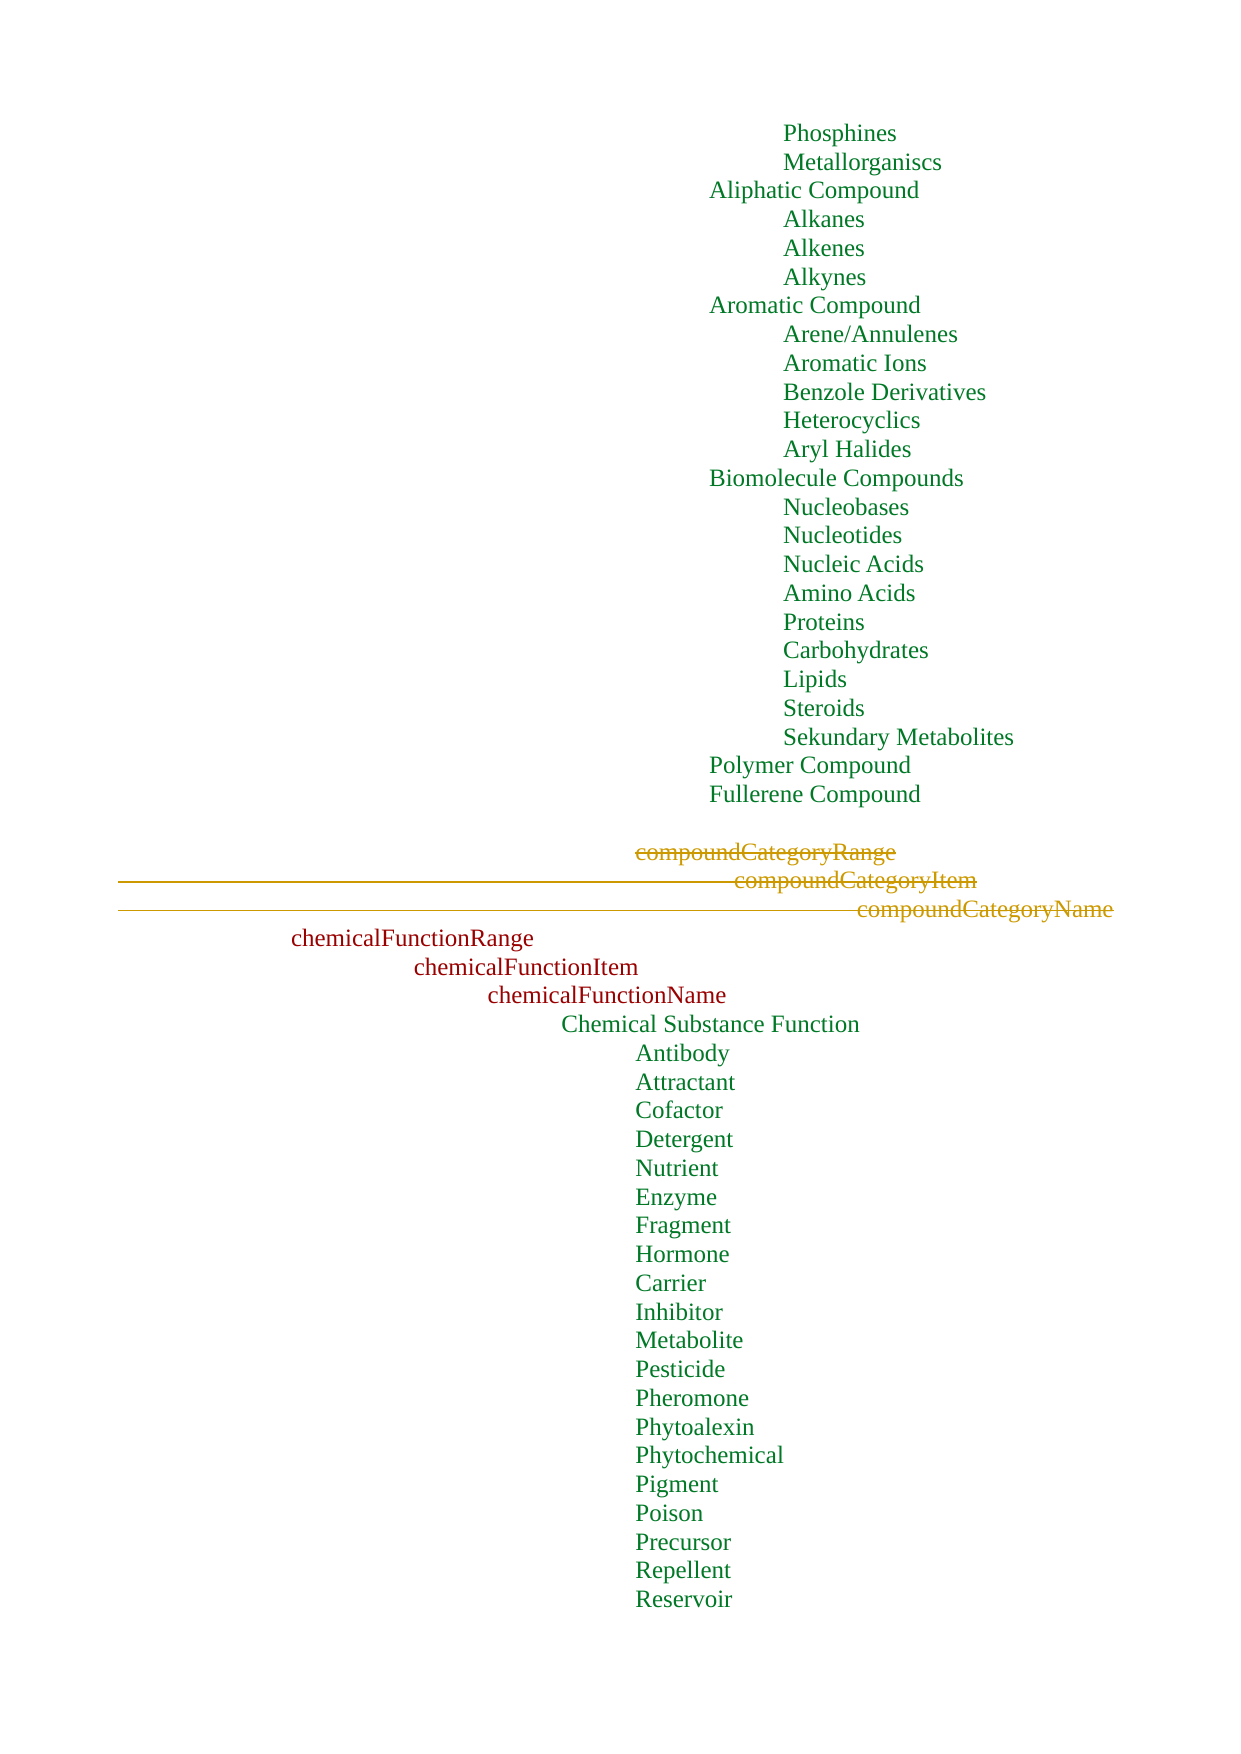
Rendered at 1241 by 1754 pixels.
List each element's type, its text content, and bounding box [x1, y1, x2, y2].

text Metallorganiscs [118, 147, 1122, 176]
text Aliphatic Compound [118, 176, 1122, 204]
text Alkynes [118, 262, 1122, 291]
text Amino Acids [118, 578, 1122, 607]
text Heterocyclics [118, 406, 1122, 434]
text Precursor [118, 1527, 1122, 1556]
text Nucleotides [118, 521, 1122, 549]
text Aromatic Compound [118, 291, 1122, 319]
text Alkanes [118, 204, 1122, 233]
text Reservoir [118, 1584, 1122, 1613]
text Aromatic Ions [118, 348, 1122, 377]
text Carrier [118, 1268, 1122, 1297]
text Aryl Halides [118, 434, 1122, 463]
text Enzyme [118, 1182, 1122, 1211]
text Inhibitor [118, 1297, 1122, 1326]
text chemicalFunctionItem [118, 952, 1122, 981]
text Hormone [118, 1239, 1122, 1268]
text Nutrient [118, 1153, 1122, 1182]
text chemicalFunctionRange [118, 923, 1122, 952]
text Phytoalexin [118, 1412, 1122, 1441]
text Carbohydrates [118, 636, 1122, 664]
text Benzole Derivatives [118, 377, 1122, 406]
text Metabolite [118, 1326, 1122, 1354]
text Alkenes [118, 233, 1122, 262]
text Poison [118, 1498, 1122, 1527]
text Fullerene Compound [118, 779, 1122, 808]
text Repellent [118, 1556, 1122, 1584]
text Attractant [118, 1067, 1122, 1096]
text Antibody [118, 1038, 1122, 1067]
text Pheromone [118, 1383, 1122, 1412]
text Polymer Compound [118, 751, 1122, 779]
text Pigment [118, 1469, 1122, 1498]
text Lipids [118, 664, 1122, 693]
text Phosphines [118, 118, 1122, 147]
text Pesticide [118, 1354, 1122, 1383]
text Phytochemical [118, 1441, 1122, 1469]
text Steroids [118, 693, 1122, 722]
text Proteins [118, 607, 1122, 636]
text Biomolecule Compounds [118, 463, 1122, 492]
text Nucleobases [118, 492, 1122, 521]
text Nucleic Acids [118, 549, 1122, 578]
text Fragment [118, 1211, 1122, 1239]
text Sekundary Metabolites [118, 722, 1122, 751]
text chemicalFunctionName Chemical Substance Function [118, 981, 1122, 1038]
text Arene/Annulenes [118, 319, 1122, 348]
text Detergent [118, 1124, 1122, 1153]
text compoundCategoryRange [118, 837, 1122, 866]
text Cofactor [118, 1096, 1122, 1124]
text compoundCategoryItem [118, 866, 1122, 894]
text compoundCategoryName [118, 894, 1122, 923]
